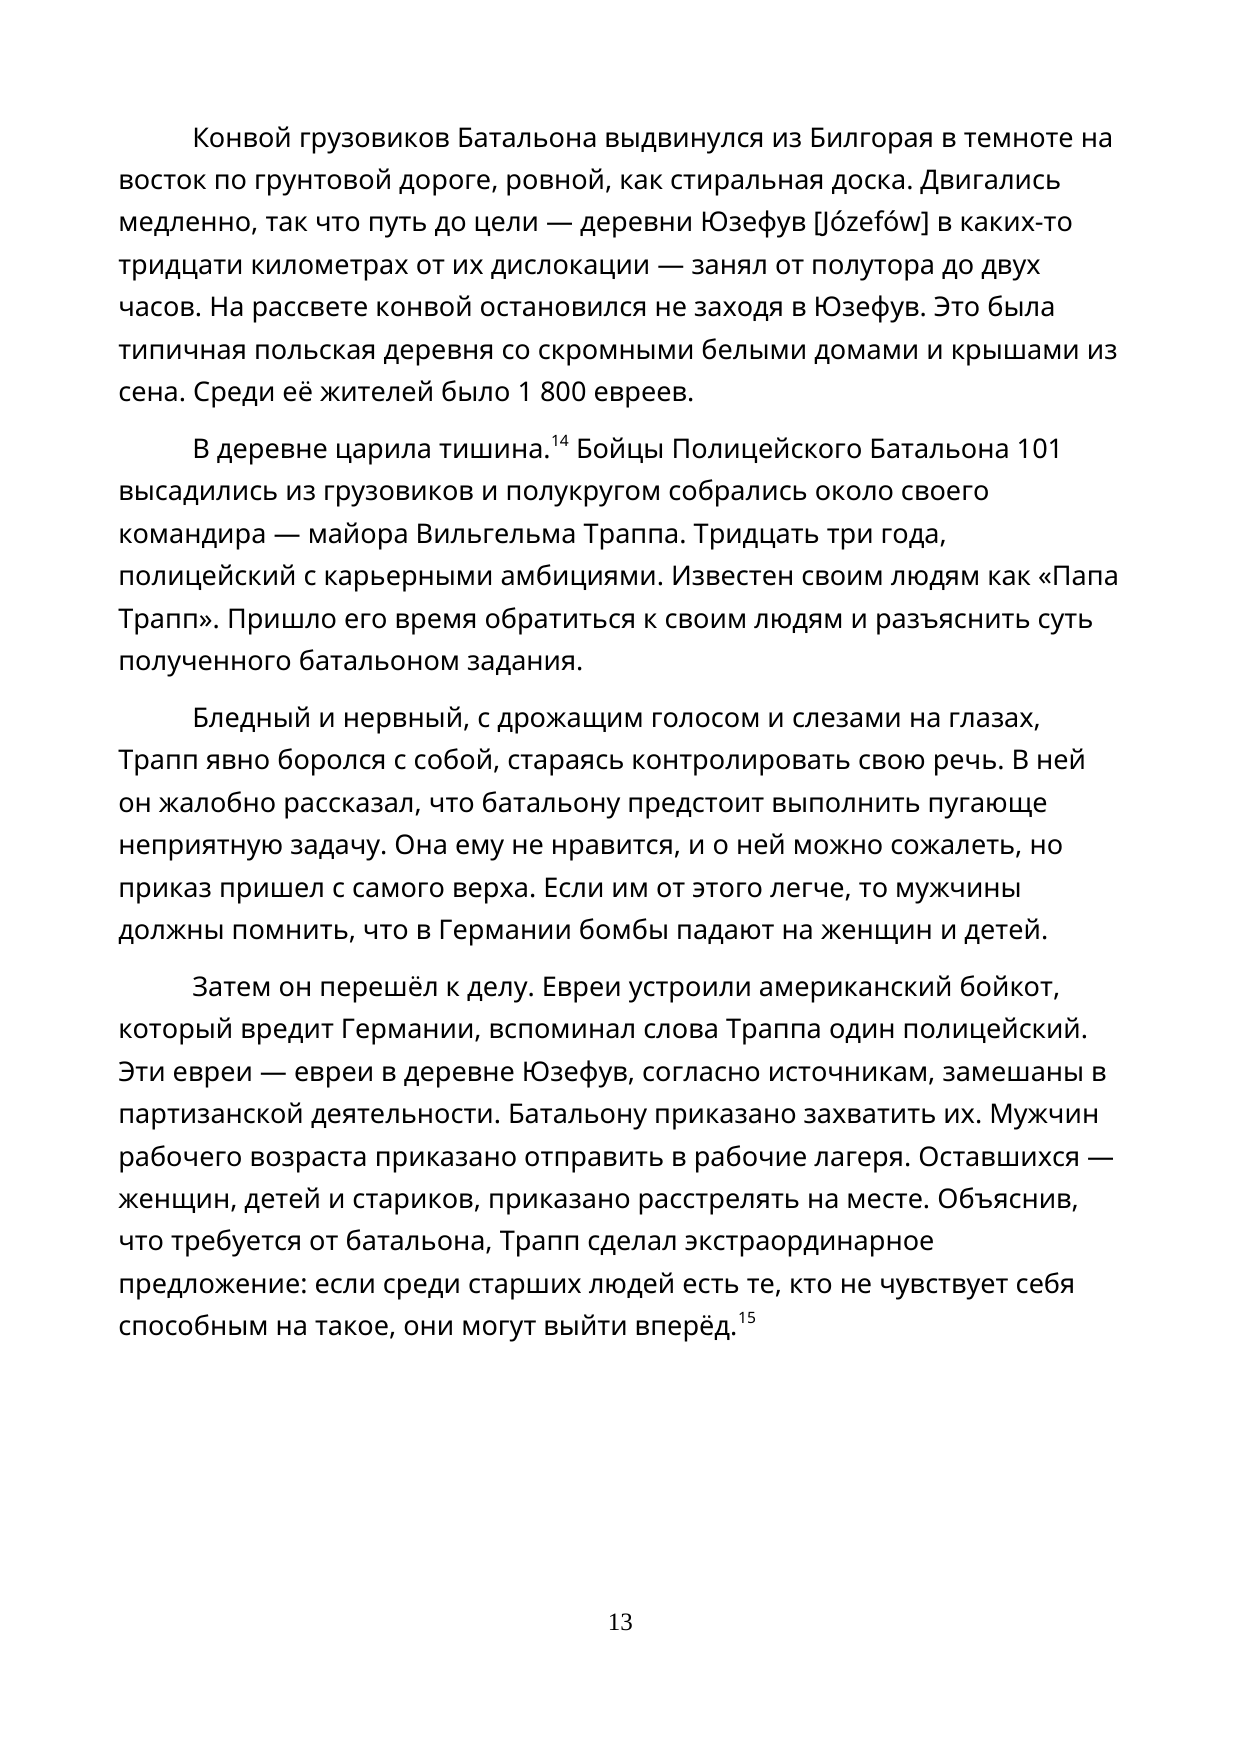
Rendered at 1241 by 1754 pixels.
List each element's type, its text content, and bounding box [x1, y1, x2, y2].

text Бледный и нервный, с дрожащим голосом и слезами на глазах, Трапп явно боролся с собой, стараясь контролировать свою речь. В ней он жалобно рассказал, что батальону предстоит выполнить пугающе неприятную задачу. Она ему не нравится, и о ней можно сожалеть, но приказ пришел с самого верха. Если им от этого легче, то мужчины должны помнить, что в Германии бомбы падают на женщин и детей. [118, 698, 1122, 947]
text В деревне царила тишина. Бойцы Полицейского Батальона 101 высадились из грузовиков и полукругом собрались около своего командира — майора Вильгельма Траппа. Тридцать три года, полицейский с карьерными амбициями. Известен своим людям как «Папа Трапп». Пришло его время обратиться к своим людям и разъяснить суть полученного батальоном задания. [118, 429, 1122, 678]
text Конвой грузовиков Батальона выдвинулся из Билгорая в темноте на восток по грунтовой дороге, ровной, как стиральная доска. Двигались медленно, так что путь до цели — деревни Юзефув [Józefów] в каких-то тридцати километрах от их дислокации — занял от полутора до двух часов. На рассвете конвой остановился не заходя в Юзефув. Это была типичная польская деревня со скромными белыми домами и крышами из сена. Среди её жителей было 1 800 евреев. [118, 118, 1122, 409]
text Затем он перешёл к делу. Евреи устроили американский бойкот, который вредит Германии, вспоминал слова Траппа один полицейский. Эти евреи — евреи в деревне Юзефув, согласно источникам, замешаны в партизанской деятельности. Батальону приказано захватить их. Мужчин рабочего возраста приказано отправить в рабочие лагеря. Оставшихся — женщин, детей и стариков, приказано расстрелять на месте. Объяснив, что требуется от батальона, Трапп сделал экстраординарное предложение: если среди старших людей есть те, кто не чувствует себя способным на такое, они могут выйти вперёд. [118, 967, 1122, 1343]
